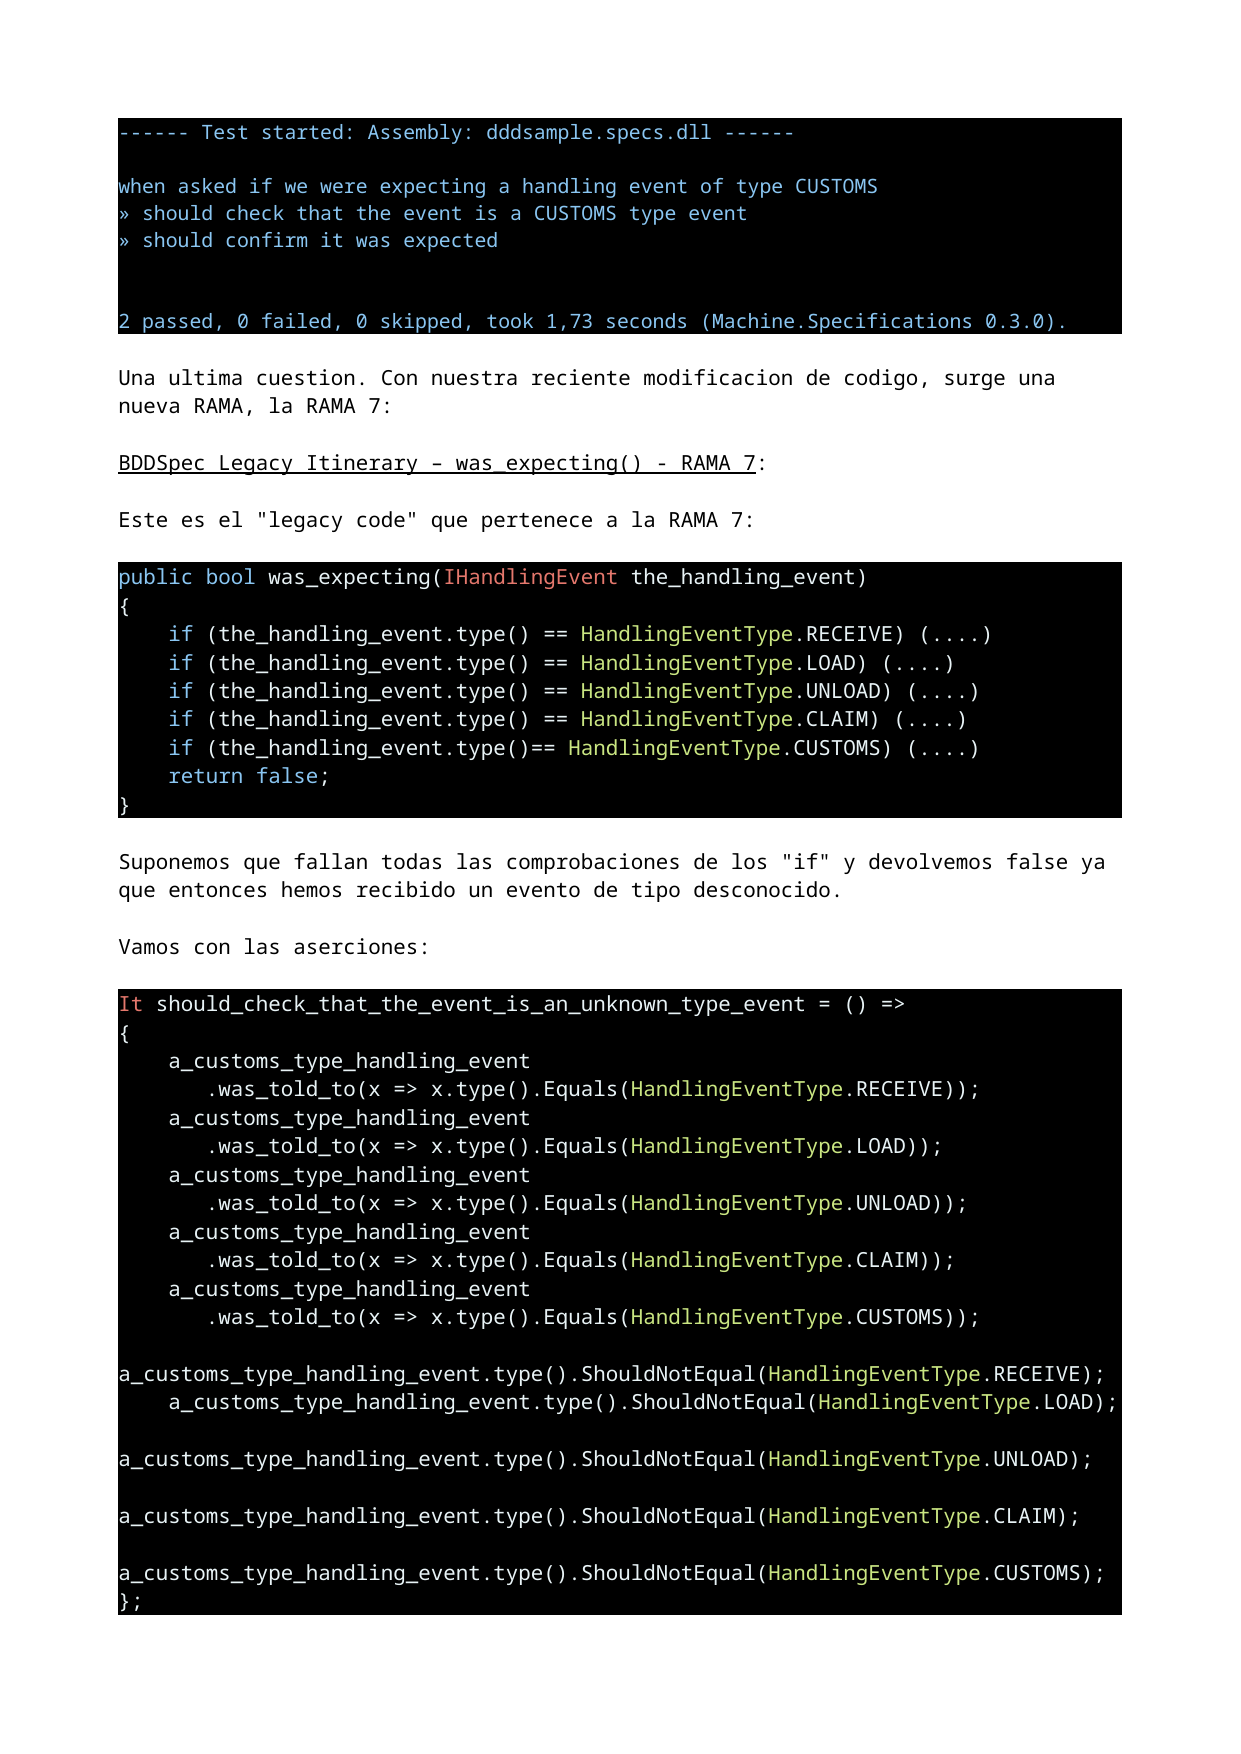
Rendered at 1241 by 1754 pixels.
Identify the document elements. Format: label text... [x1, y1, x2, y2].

text 2 passed, 0 failed, 0 skipped, took 1,73 seconds (Machine.Specifications 0.3.0). [118, 307, 1122, 334]
text a_customs_type_handling_event [118, 1217, 1122, 1245]
text a_customs_type_handling_event.type().ShouldNotEqual(HandlingEventType.CLAIM); [118, 1473, 1122, 1529]
text a_customs_type_handling_event [118, 1160, 1122, 1188]
text ------ Test started: Assembly: dddsample.specs.dll ------ [118, 118, 1122, 145]
text a_customs_type_handling_event [118, 1103, 1122, 1131]
text if (the_handling_event.type() == HandlingEventType.CLAIM) (....) [118, 704, 1122, 733]
text Una ultima cuestion. Con nuestra reciente modificacion de codigo, surge una nueva RAMA, la RAMA 7: [118, 363, 1122, 419]
text a_customs_type_handling_event.type().ShouldNotEqual(HandlingEventType.CUSTOMS); [118, 1529, 1122, 1586]
text a_customs_type_handling_event.type().ShouldNotEqual(HandlingEventType.RECEIVE); [118, 1331, 1122, 1387]
text if (the_handling_event.type()== HandlingEventType.CUSTOMS) (....) [118, 733, 1122, 761]
text .was_told_to(x => x.type().Equals(HandlingEventType.RECEIVE)); [118, 1074, 1122, 1103]
text if (the_handling_event.type() == HandlingEventType.RECEIVE) (....) [118, 619, 1122, 648]
text .was_told_to(x => x.type().Equals(HandlingEventType.CUSTOMS)); [118, 1302, 1122, 1331]
text return false; [118, 761, 1122, 790]
text if (the_handling_event.type() == HandlingEventType.LOAD) (....) [118, 648, 1122, 676]
text a_customs_type_handling_event.type().ShouldNotEqual(HandlingEventType.LOAD); [118, 1387, 1122, 1416]
text when asked if we were expecting a handling event of type CUSTOMS [118, 172, 1122, 199]
text a_customs_type_handling_event.type().ShouldNotEqual(HandlingEventType.UNLOAD); [118, 1416, 1122, 1473]
text Suponemos que fallan todas las comprobaciones de los "if" y devolvemos false ya que entonces hemos recibido un evento de tipo desconocido. [118, 847, 1122, 904]
text { [118, 1018, 1122, 1046]
text It should_check_that_the_event_is_an_unknown_type_event = () => [118, 989, 1122, 1018]
text » should check that the event is a CUSTOMS type event [118, 199, 1122, 226]
text .was_told_to(x => x.type().Equals(HandlingEventType.CLAIM)); [118, 1245, 1122, 1274]
text public bool was_expecting(IHandlingEvent the_handling_event) [118, 562, 1122, 591]
text }; [118, 1586, 1122, 1615]
text } [118, 790, 1122, 818]
text BDDSpec Legacy Itinerary – was_expecting() - RAMA 7: [118, 448, 1122, 477]
text a_customs_type_handling_event [118, 1274, 1122, 1302]
text .was_told_to(x => x.type().Equals(HandlingEventType.UNLOAD)); [118, 1188, 1122, 1217]
text .was_told_to(x => x.type().Equals(HandlingEventType.LOAD)); [118, 1131, 1122, 1160]
text » should confirm it was expected [118, 226, 1122, 253]
text { [118, 591, 1122, 619]
text a_customs_type_handling_event [118, 1046, 1122, 1074]
text Este es el "legacy code" que pertenece a la RAMA 7: [118, 506, 1122, 534]
text Vamos con las aserciones: [118, 932, 1122, 961]
text if (the_handling_event.type() == HandlingEventType.UNLOAD) (....) [118, 676, 1122, 704]
